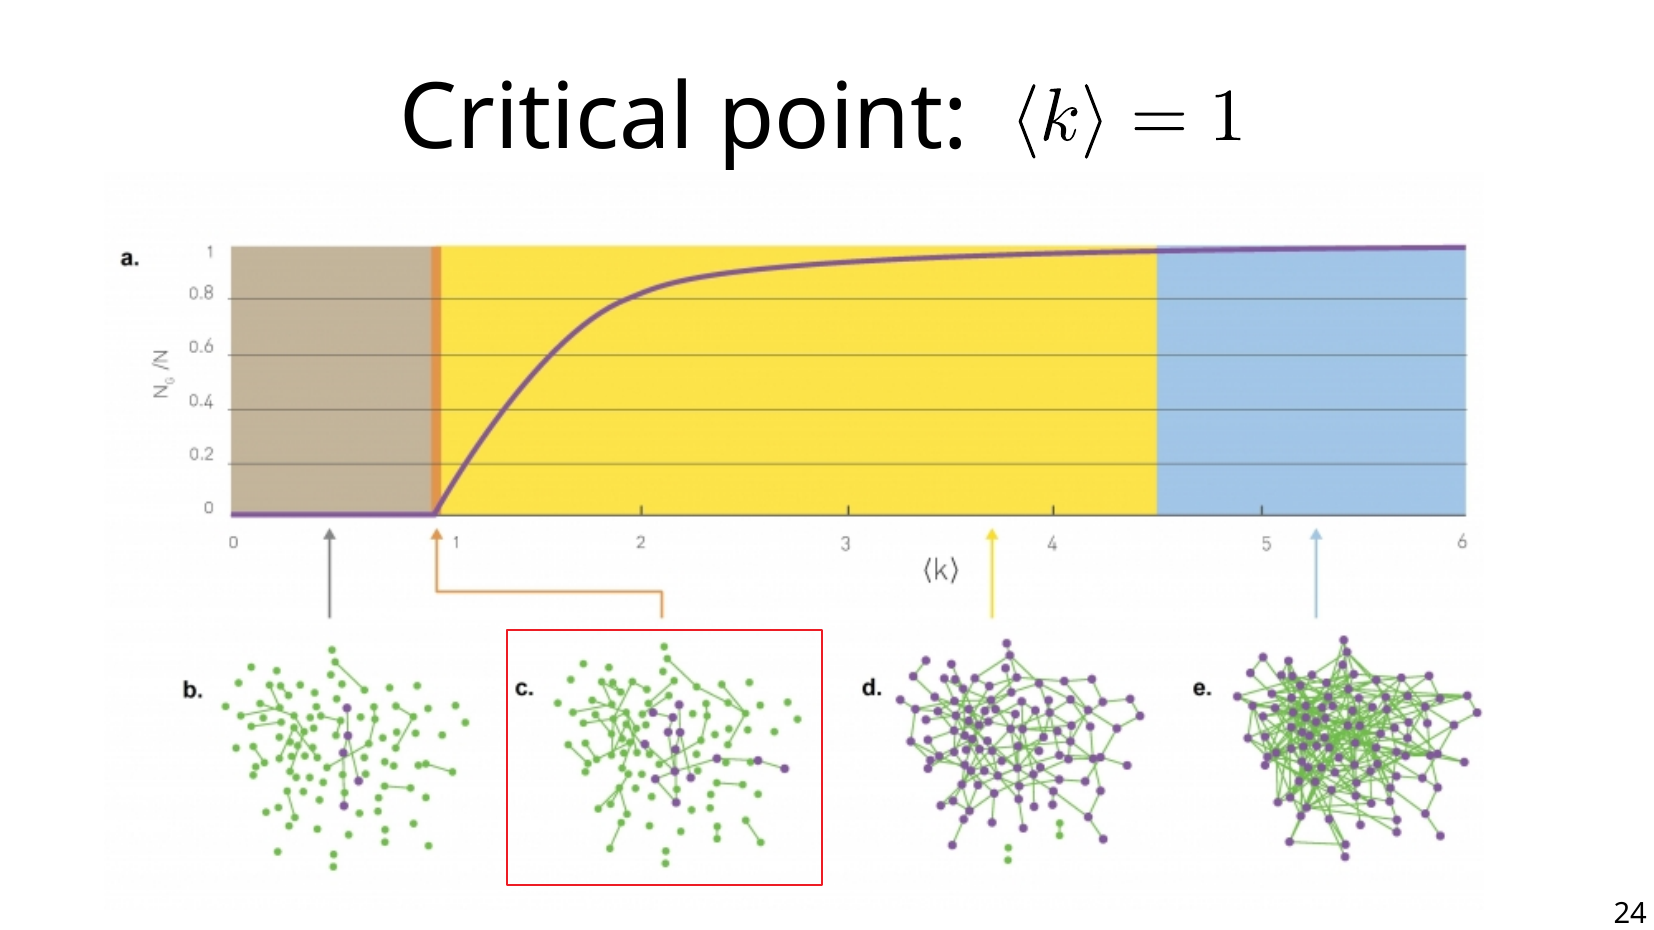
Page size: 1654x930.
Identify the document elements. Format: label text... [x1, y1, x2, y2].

title Critical point: [82, 1, 1571, 225]
text_box [1010, 84, 1247, 159]
picture [104, 171, 1484, 910]
